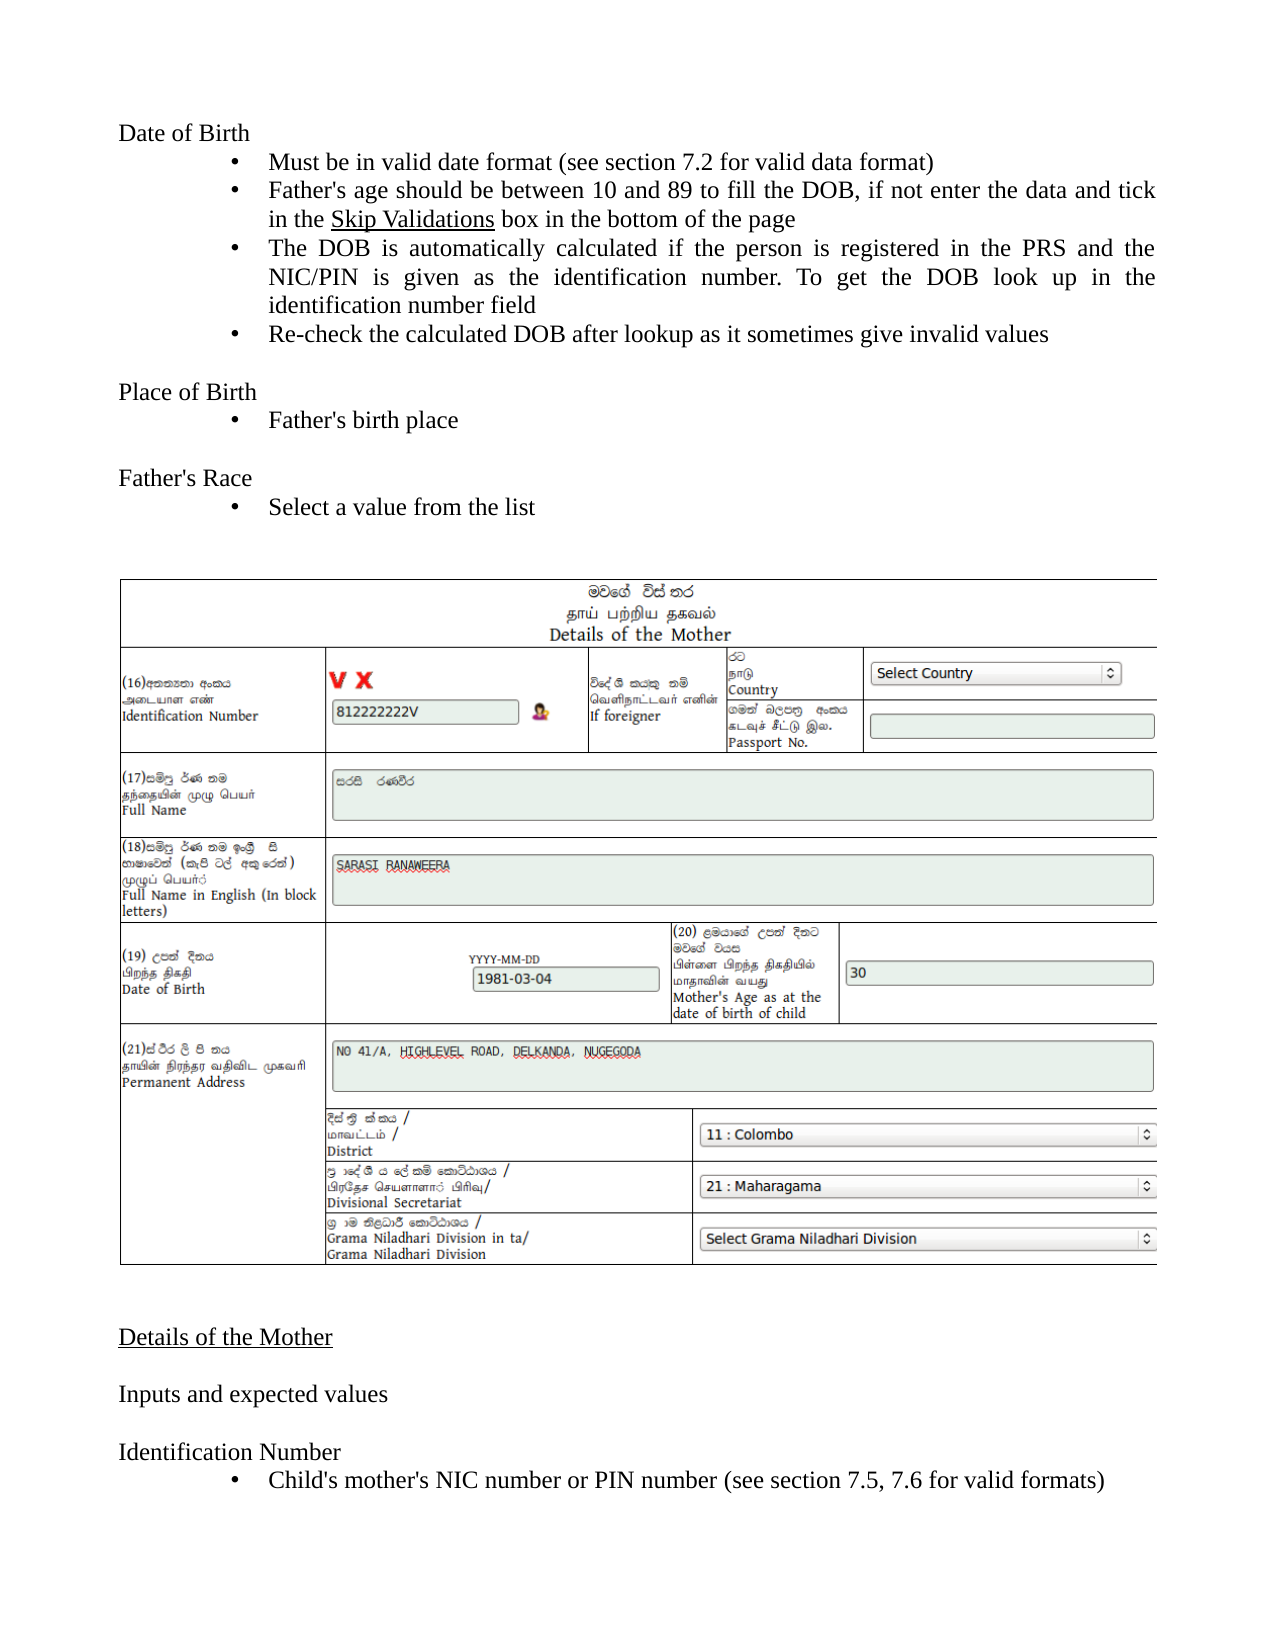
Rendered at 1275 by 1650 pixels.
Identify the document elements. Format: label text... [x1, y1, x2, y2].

list Re-check the calculated DOB after lookup as it sometimes give invalid values [231, 319, 1157, 348]
picture [118, 578, 1157, 1265]
text Place of Birth [118, 377, 1157, 406]
list Must be in valid date format (see section 7.2 for valid data format) [231, 147, 1157, 176]
text Father's Race [118, 463, 1157, 492]
list Father's birth place [231, 406, 1157, 434]
list Child's mother's NIC number or PIN number (see section 7.5, 7.6 for valid formats) [231, 1465, 1157, 1494]
list Select a value from the list [231, 492, 1157, 521]
list The DOB is automatically calculated if the person is registered in the PRS and the NIC/PIN is given as the identification number. To get the DOB look up in the identification number field [231, 233, 1157, 319]
text Inputs and expected values [118, 1379, 1157, 1408]
list Father's age should be between 10 and 89 to fill the DOB, if not enter the data and tick in the Skip Validations box in the bottom of the page [231, 176, 1157, 233]
text Identification Number [118, 1437, 1157, 1465]
text Details of the Mother [118, 1322, 1157, 1350]
text Date of Birth [118, 118, 1157, 147]
